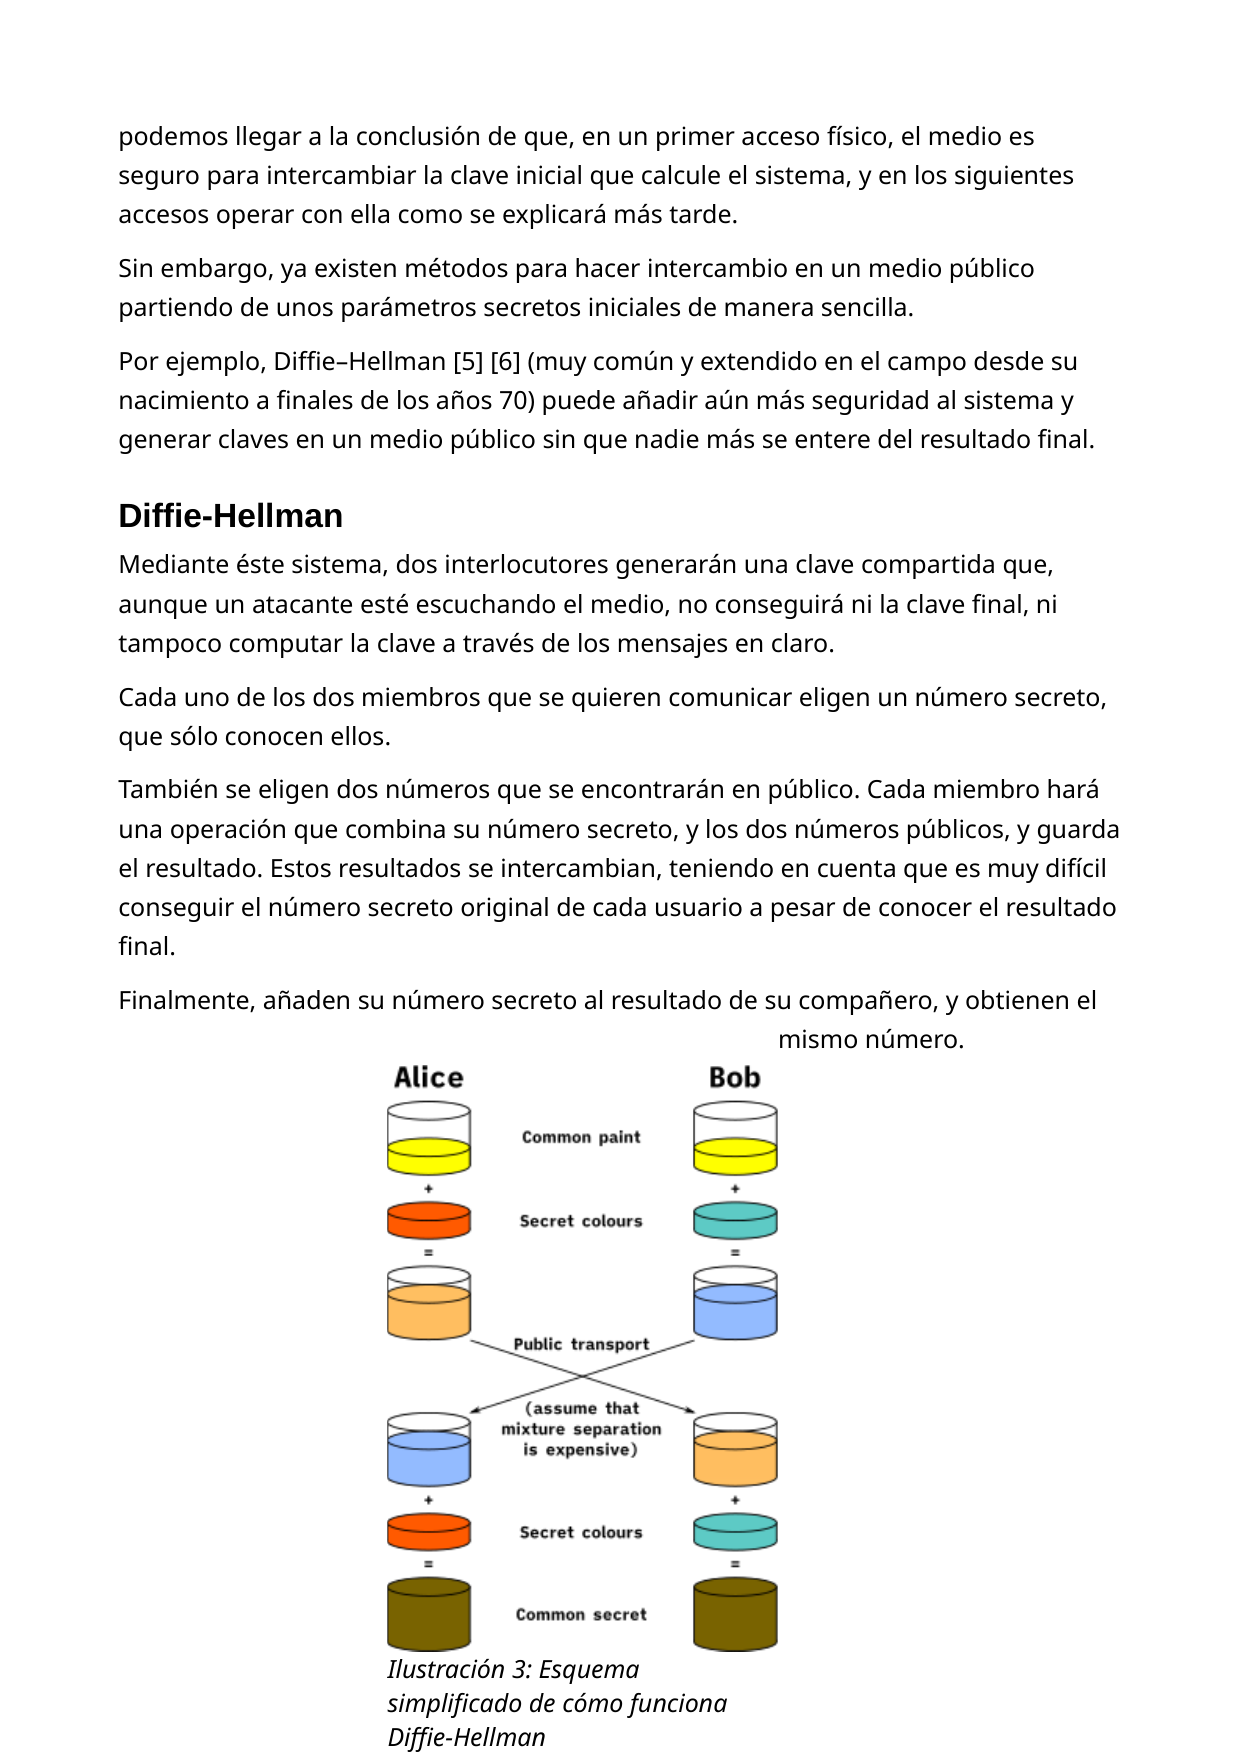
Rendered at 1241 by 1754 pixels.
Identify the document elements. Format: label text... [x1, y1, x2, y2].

text Sin embargo, ya existen métodos para hacer intercambio en un medio público partiendo de unos parámetros secretos iniciales de manera sencilla. [118, 250, 1122, 323]
picture [387, 1065, 778, 1652]
text Finalmente, añaden su número secreto al resultado de su compañero, y obtienen el mismo número. [118, 983, 1122, 1056]
text Mediante éste sistema, dos interlocutores generarán una clave compartida que, aunque un atacante esté escuchando el medio, no conseguirá ni la clave final, ni tampoco computar la clave a través de los mensajes en claro. [118, 547, 1122, 659]
text podemos llegar a la conclusión de que, en un primer acceso físico, el medio es seguro para intercambiar la clave inicial que calcule el sistema, y en los siguientes accesos operar con ella como se explicará más tarde. [118, 118, 1122, 231]
text También se eligen dos números que se encontrarán en público. Cada miembro hará una operación que combina su número secreto, y los dos números públicos, y guarda el resultado. Estos resultados se intercambian, teniendo en cuenta que es muy difícil conseguir el número secreto original de cada usuario a pesar de conocer el resultado final. [118, 772, 1122, 963]
text Ilustración 3: Esquema simplificado de cómo funciona Diffie-Hellman [387, 1652, 778, 1754]
text Por ejemplo, Diffie–Hellman [5] [6] (muy común y extendido en el campo desde su nacimiento a finales de los años 70) puede añadir aún más seguridad al sistema y generar claves en un medio público sin que nadie más se entere del resultado final. [118, 343, 1122, 456]
text Cada uno de los dos miembros que se quieren comunicar eligen un número secreto, que sólo conocen ellos. [118, 679, 1122, 752]
subtitle Diffie-Hellman [118, 496, 1122, 535]
